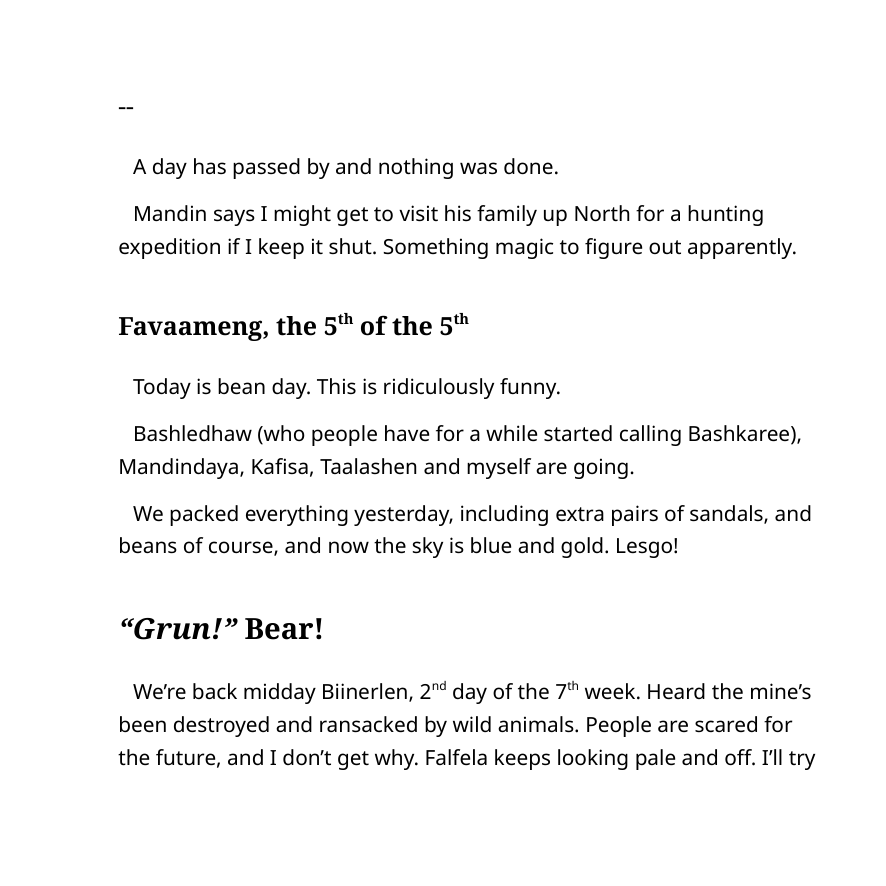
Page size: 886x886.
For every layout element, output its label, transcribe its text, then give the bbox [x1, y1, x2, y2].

text We packed everything yesterday, including extra pairs of sandals, and beans of course, and now the sky is blue and gold. Lesgo! [118, 499, 827, 560]
subtitle “Grun!” Bear! [118, 608, 827, 648]
text Bashledhaw (who people have for a while started calling Bashkaree), Mandindaya, Kafisa, Taalashen and myself are going. [118, 419, 827, 480]
text Today is bean day. This is ridiculously funny. [118, 372, 827, 401]
subtitle -- [118, 88, 827, 123]
subtitle Favaameng, the 5th of the 5th [118, 308, 827, 343]
text A day has passed by and nothing was done. [118, 152, 827, 181]
text Mandin says I might get to visit his family up North for a hunting expedition if I keep it shut. Something magic to figure out apparently. [118, 199, 827, 260]
text We’re back midday Biinerlen, 2nd day of the 7th week. Heard the mine’s been destroyed and ransacked by wild animals. People are scared for the future, and I don’t get why. Falfela keeps looking pale and off. I’ll try [118, 677, 827, 771]
